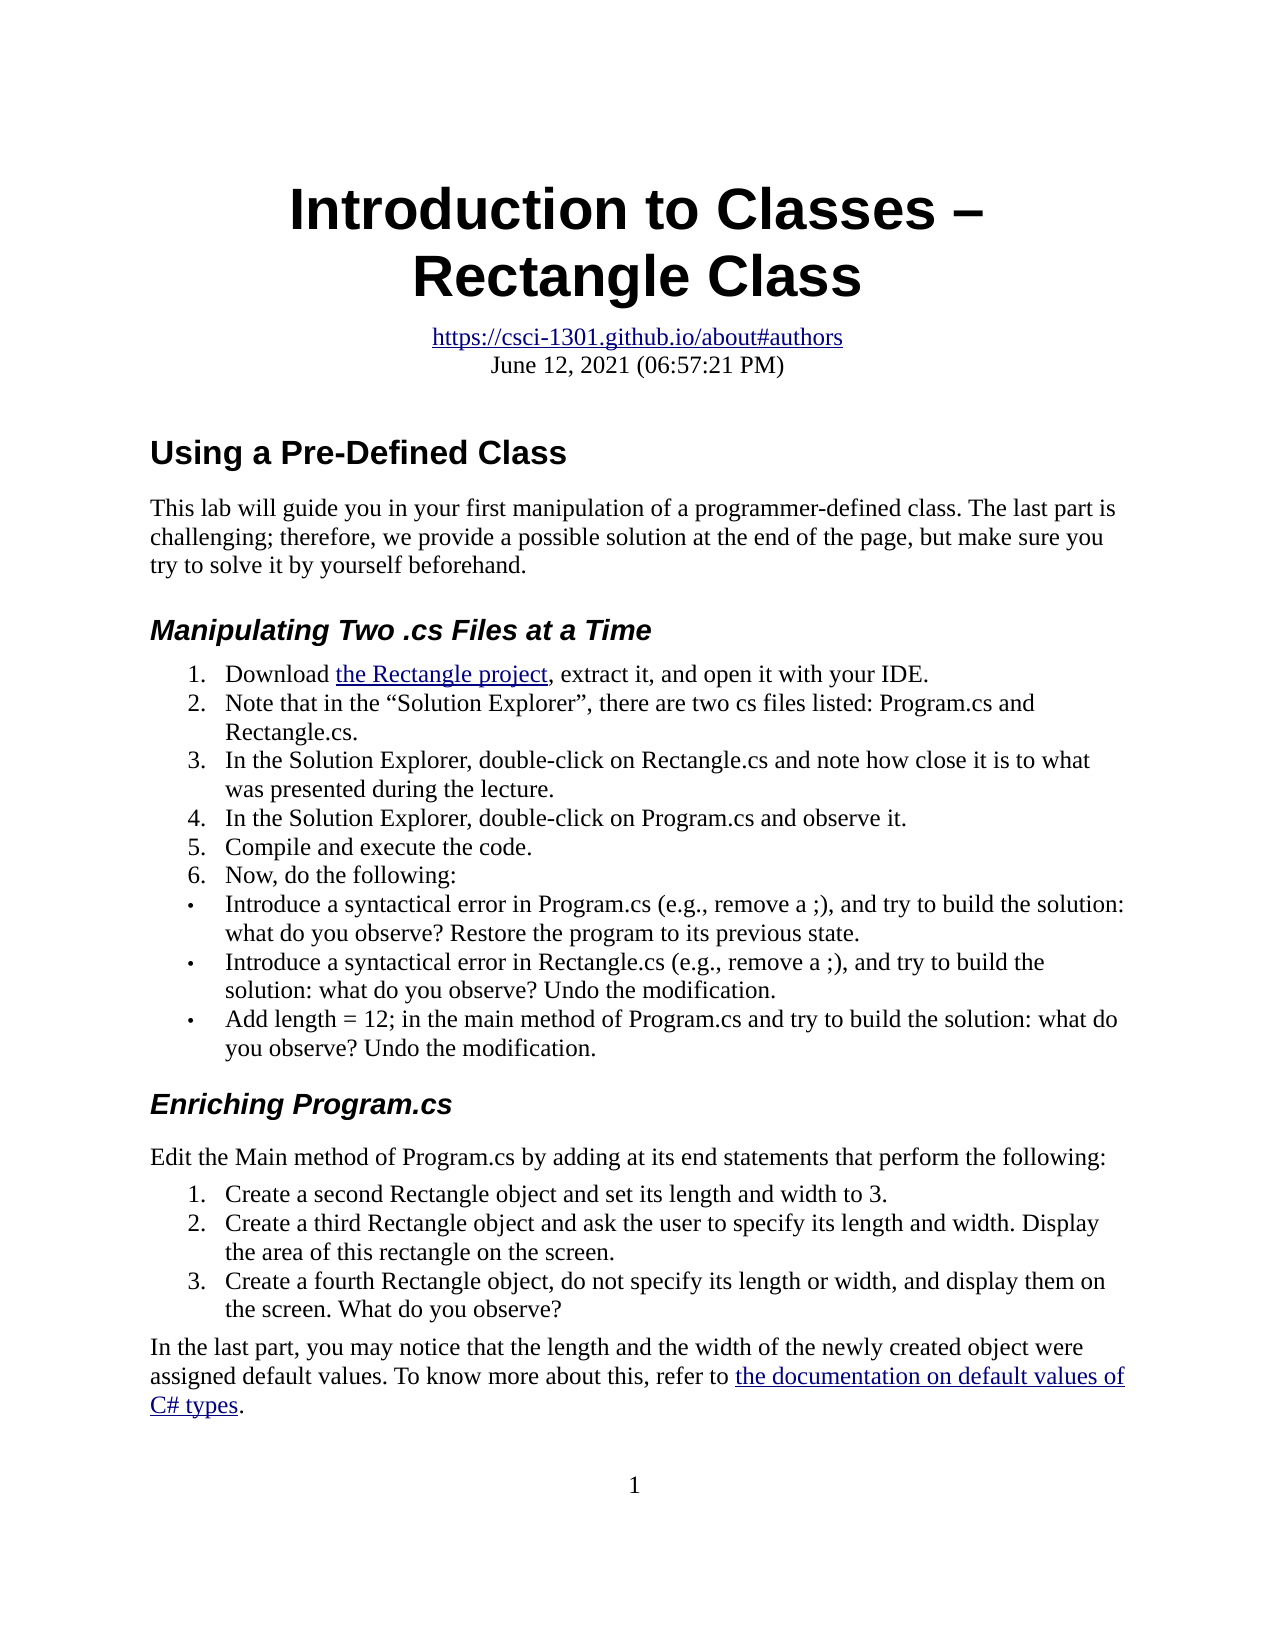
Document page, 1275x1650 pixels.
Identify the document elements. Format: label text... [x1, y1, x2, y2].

list Create a second Rectangle object and set its length and width to 3. [187, 1179, 1125, 1208]
subtitle Manipulating Two .cs Files at a Time [150, 613, 1125, 647]
list Create a fourth Rectangle object, do not specify its length or width, and display them on the screen. What do you observe? [187, 1266, 1125, 1323]
subtitle Enriching Program.cs [150, 1087, 1125, 1120]
subtitle Using a Pre-Defined Class [150, 433, 1125, 472]
list Add length = 12; in the main method of Program.cs and try to build the solution: what do you observe? Undo the modification. [187, 1004, 1125, 1062]
list Note that in the “Solution Explorer”, there are two cs files listed: Program.cs and Rectangle.cs. [187, 688, 1125, 746]
list Introduce a syntactical error in Program.cs (e.g., remove a ;), and try to build the solution: what do you observe? Restore the program to its previous state. [187, 889, 1125, 947]
text In the last part, you may notice that the length and the width of the newly created object were assigned default values. To know more about this, refer to the documentation on default values of C# types. [150, 1332, 1125, 1418]
list Download the Rectangle project, extract it, and open it with your IDE. [187, 659, 1125, 688]
list Now, do the following: [187, 861, 1125, 889]
text Edit the Main method of Program.cs by adding at its end statements that perform the following: [150, 1142, 1125, 1171]
list Introduce a syntactical error in Rectangle.cs (e.g., remove a ;), and try to build the solution: what do you observe? Undo the modification. [187, 947, 1125, 1004]
text June 12, 2021 (06:57:21 PM) [150, 350, 1125, 379]
list Compile and execute the code. [187, 832, 1125, 861]
list In the Solution Explorer, double-click on Program.cs and observe it. [187, 803, 1125, 832]
text https://csci-1301.github.io/about#authors [150, 322, 1125, 350]
list In the Solution Explorer, double-click on Rectangle.cs and note how close it is to what was presented during the lecture. [187, 746, 1125, 803]
title Introduction to Classes – Rectangle Class [150, 175, 1125, 309]
list Create a third Rectangle object and ask the user to specify its length and width. Display the area of this rectangle on the screen. [187, 1208, 1125, 1266]
text This lab will guide you in your first manipulation of a programmer-defined class. The last part is challenging; therefore, we provide a possible solution at the end of the page, but make sure you try to solve it by yourself beforehand. [150, 493, 1125, 579]
